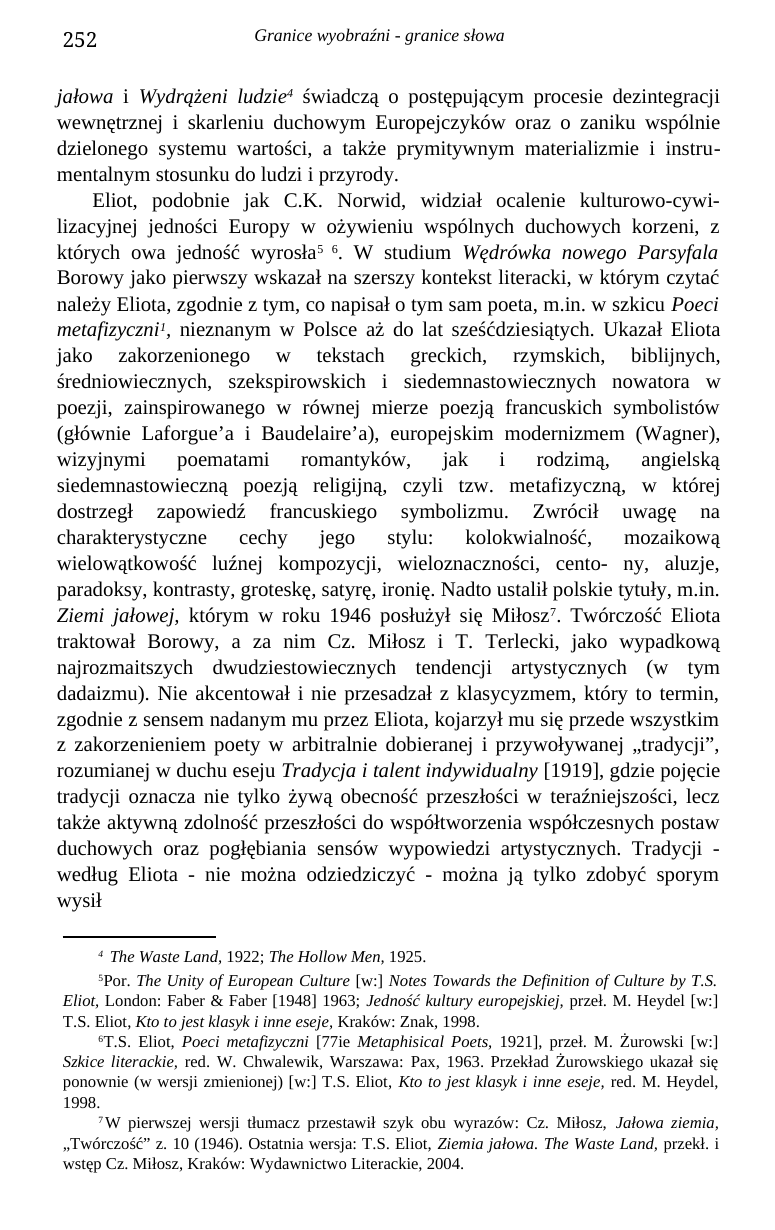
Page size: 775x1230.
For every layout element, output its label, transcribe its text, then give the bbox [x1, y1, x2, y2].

text 4 The Waste Land, 1922; The Hollow Men, 1925. [63, 946, 719, 966]
text jałowa i Wydrążeni ludzie4 świadczą o postępującym procesie dezintegracji wewnętrznej i skarleniu duchowym Europejczyków oraz o zaniku wspólnie dzielonego systemu wartości, a także prymitywnym materializmie i instru­mentalnym stosunku do ludzi i przyrody. [57, 84, 721, 186]
text Eliot, podobnie jak C.K. Norwid, widział ocalenie kulturowo-cywi- lizacyjnej jedności Europy w ożywieniu wspólnych duchowych korzeni, z których owa jedność wyrosła5 6. W studium Wędrówka nowego Parsyfala Borowy jako pierwszy wskazał na szerszy kontekst literacki, w którym czytać należy Eliota, zgodnie z tym, co napisał o tym sam poeta, m.in. w szkicu Poeci metafizyczni1, nieznanym w Polsce aż do lat sześćdzie­siątych. Ukazał Eliota jako zakorzenionego w tekstach greckich, rzym­skich, biblijnych, średniowiecznych, szekspirowskich i siedemnasto­wiecznych nowatora w poezji, zainspirowanego w równej mierze poezją francuskich symbolistów (głównie Laforgue’a i Baudelaire’a), europej­skim modernizmem (Wagner), wizyjnymi poematami romantyków, jak i rodzimą, angielską siedemnastowieczną poezją religijną, czyli tzw. me­tafizyczną, w której dostrzegł zapowiedź francuskiego symbolizmu. Zwrócił uwagę na charakterystyczne cechy jego stylu: kolokwialność, mozaikową wielowątkowość luźnej kompozycji, wieloznaczności, cento- ny, aluzje, paradoksy, kontrasty, groteskę, satyrę, ironię. Nadto ustalił polskie tytuły, m.in. Ziemi jałowej, którym w roku 1946 posłużył się Miłosz7. Twórczość Eliota traktował Borowy, a za nim Cz. Miłosz i T. Terlecki, jako wypadkową najrozmaitszych dwudziestowiecznych tendencji artystycznych (w tym dadaizmu). Nie akcentował i nie przesadzał z klasycyzmem, który to termin, zgodnie z sensem nadanym mu przez Eliota, kojarzył mu się przede wszystkim z zakorzenieniem poety w arbitralnie dobieranej i przywoływanej „tradycji”, rozumianej w duchu eseju Tradycja i talent indywidualny [1919], gdzie pojęcie tradycji oznacza nie tylko żywą obecność przeszłości w teraźniejszości, lecz także aktywną zdolność przeszłości do współtworzenia współczesnych postaw duchowych oraz pogłębiania sensów wypowiedzi artystycznych. Tradycji - według Eliota - nie można odziedziczyć - można ją tylko zdobyć sporym wysił­ [57, 188, 721, 912]
text 252 [62, 26, 99, 54]
text 6 T.S. Eliot, Poeci metafizyczni [77ie Metaphisical Poets, 1921], przeł. M. Żurowski [w:] Szkice literackie, red. W. Chwalewik, Warszawa: Pax, 1963. Przekład Żurowskiego ukazał się ponownie (w wersji zmienionej) [w:] T.S. Eliot, Kto to jest klasyk i inne eseje, red. M. Heydel, 1998. [63, 1031, 719, 1112]
text Granice wyobraźni - granice słowa [254, 24, 525, 45]
text 7 W pierwszej wersji tłumacz przestawił szyk obu wyrazów: Cz. Miłosz, Jałowa zie­mia, „Twórczość” z. 10 (1946). Ostatnia wersja: T.S. Eliot, Ziemia jałowa. The Waste Land, przekł. i wstęp Cz. Miłosz, Kraków: Wydawnictwo Literackie, 2004. [63, 1113, 719, 1173]
text 5 Por. The Unity of European Culture [w:] Notes Towards the Definition of Culture by T.S. Eliot, London: Faber & Faber [1948] 1963; Jedność kultury europejskiej, przeł. M. Heydel [w:] T.S. Eliot, Kto to jest klasyk i inne eseje, Kraków: Znak, 1998. [63, 971, 719, 1031]
